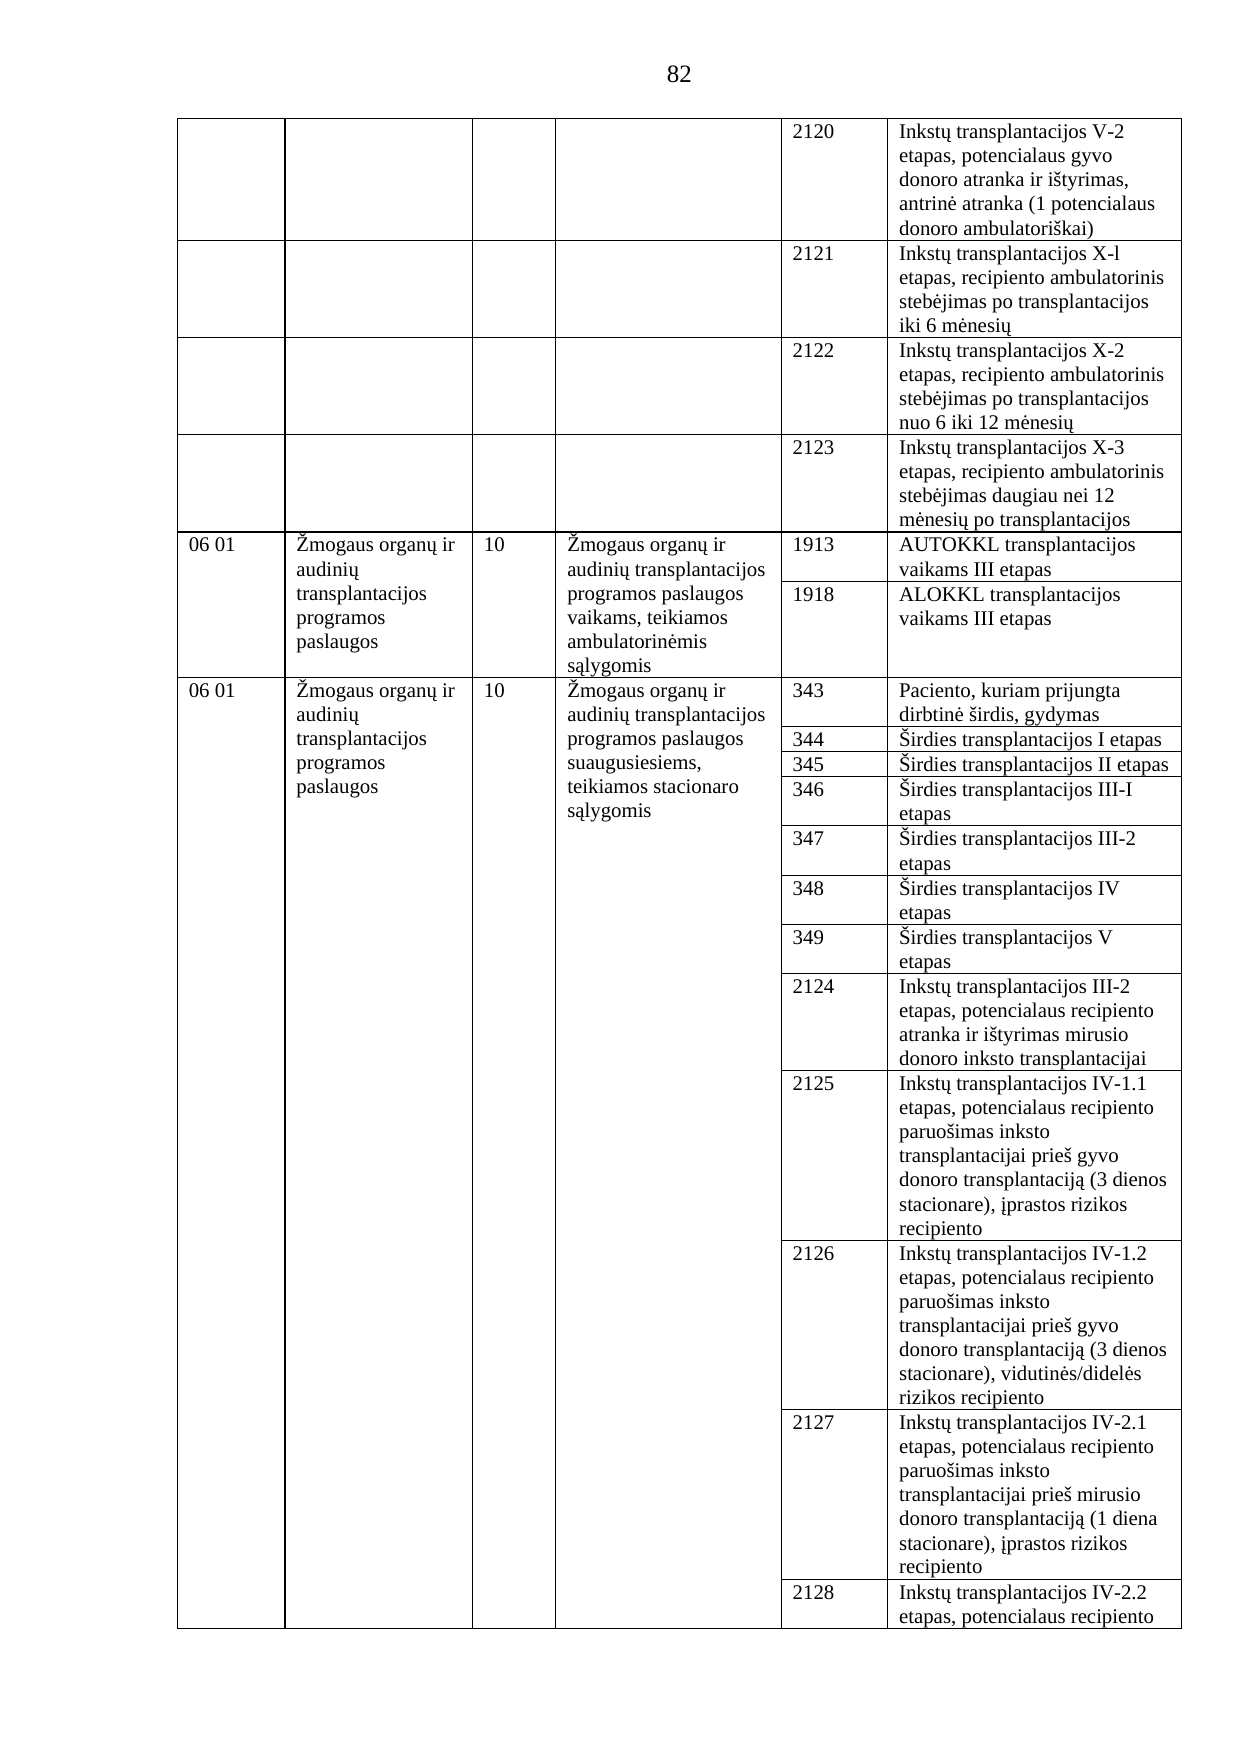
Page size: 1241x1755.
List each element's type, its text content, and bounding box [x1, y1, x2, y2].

table_cell Širdies transplantacijos III-I etapas [888, 777, 1181, 825]
table_cell [473, 338, 555, 434]
table_cell 344 [782, 727, 887, 751]
table_cell ALOKKL transplantacijos vaikams III etapas [888, 582, 1181, 677]
table_cell Širdies transplantacijos V etapas [888, 925, 1181, 973]
table_cell 348 [782, 876, 887, 924]
table_cell 2126 [782, 1241, 887, 1409]
table_cell 1918 [782, 582, 887, 677]
table_cell Žmogaus organų ir audinių transplantacijos programos paslaugos [286, 678, 472, 1628]
table_cell Inkstų transplantacijos IV-2.2 etapas, potencialaus recipiento [888, 1580, 1181, 1628]
table_cell 2122 [782, 338, 887, 434]
table_cell [178, 338, 284, 434]
table_cell 2120 [782, 119, 887, 239]
table_cell Žmogaus organų ir audinių transplantacijos programos paslaugos suaugusiesiems, teikiamos stacionaro sąlygomis [556, 678, 781, 1628]
table_cell Inkstų transplantacijos V-2 etapas, potencialaus gyvo donoro atranka ir ištyrimas, antrinė atranka (1 potencialaus donoro ambulatoriškai) [888, 119, 1181, 239]
table_cell [286, 119, 472, 239]
table_cell Širdies transplantacijos III-2 etapas [888, 826, 1181, 874]
table_cell [473, 119, 555, 239]
table_cell [178, 119, 284, 239]
table_cell 2125 [782, 1071, 887, 1239]
table_cell Inkstų transplantacijos IV-1.1 etapas, potencialaus recipiento paruošimas inksto transplantacijai prieš gyvo donoro transplantaciją (3 dienos stacionare), įprastos rizikos recipiento [888, 1071, 1181, 1239]
table_cell Žmogaus organų ir audinių transplantacijos programos paslaugos vaikams, teikiamos ambulatorinėmis sąlygomis [556, 533, 781, 677]
table_cell 346 [782, 777, 887, 825]
table_cell 2124 [782, 974, 887, 1070]
table_cell [286, 338, 472, 434]
table_cell 347 [782, 826, 887, 874]
table_cell Širdies transplantacijos IV etapas [888, 876, 1181, 924]
table_cell 2123 [782, 435, 887, 531]
table_cell 06 01 [178, 678, 284, 1628]
table_cell [556, 241, 781, 337]
table_cell 2127 [782, 1410, 887, 1578]
table_cell 2121 [782, 241, 887, 337]
table_cell Inkstų transplantacijos X-l etapas, recipiento ambulatorinis stebėjimas po transplantacijos iki 6 mėnesių [888, 241, 1181, 337]
table_cell Inkstų transplantacijos IV-2.1 etapas, potencialaus recipiento paruošimas inksto transplantacijai prieš mirusio donoro transplantaciją (1 diena stacionare), įprastos rizikos recipiento [888, 1410, 1181, 1578]
table_cell [178, 435, 284, 531]
table_cell [473, 241, 555, 337]
table_cell [556, 435, 781, 531]
table_cell [556, 338, 781, 434]
table_cell 343 [782, 678, 887, 726]
table_cell [286, 241, 472, 337]
table_cell 2128 [782, 1580, 887, 1628]
table_cell Širdies transplantacijos I etapas [888, 727, 1181, 751]
table_cell Žmogaus organų ir audinių transplantacijos programos paslaugos [286, 533, 472, 677]
table_cell [473, 435, 555, 531]
table_cell 345 [782, 752, 887, 776]
table_cell Paciento, kuriam prijungta dirbtinė širdis, gydymas [888, 678, 1181, 726]
table_cell Širdies transplantacijos II etapas [888, 752, 1181, 776]
table_cell 349 [782, 925, 887, 973]
table_cell Inkstų transplantacijos III-2 etapas, potencialaus recipiento atranka ir ištyrimas mirusio donoro inksto transplantacijai [888, 974, 1181, 1070]
table_cell 10 [473, 678, 555, 1628]
table_cell 1913 [782, 533, 887, 581]
table_cell 06 01 [178, 533, 284, 677]
table_cell [556, 119, 781, 239]
table_cell [286, 435, 472, 531]
table_cell Inkstų transplantacijos IV-1.2 etapas, potencialaus recipiento paruošimas inksto transplantacijai prieš gyvo donoro transplantaciją (3 dienos stacionare), vidutinės/didelės rizikos recipiento [888, 1241, 1181, 1409]
table_cell Inkstų transplantacijos X-2 etapas, recipiento ambulatorinis stebėjimas po transplantacijos nuo 6 iki 12 mėnesių [888, 338, 1181, 434]
table_cell 10 [473, 533, 555, 677]
table_cell Inkstų transplantacijos X-3 etapas, recipiento ambulatorinis stebėjimas daugiau nei 12 mėnesių po transplantacijos [888, 435, 1181, 531]
table_cell [178, 241, 284, 337]
table_cell AUTOKKL transplantacijos vaikams III etapas [888, 533, 1181, 581]
